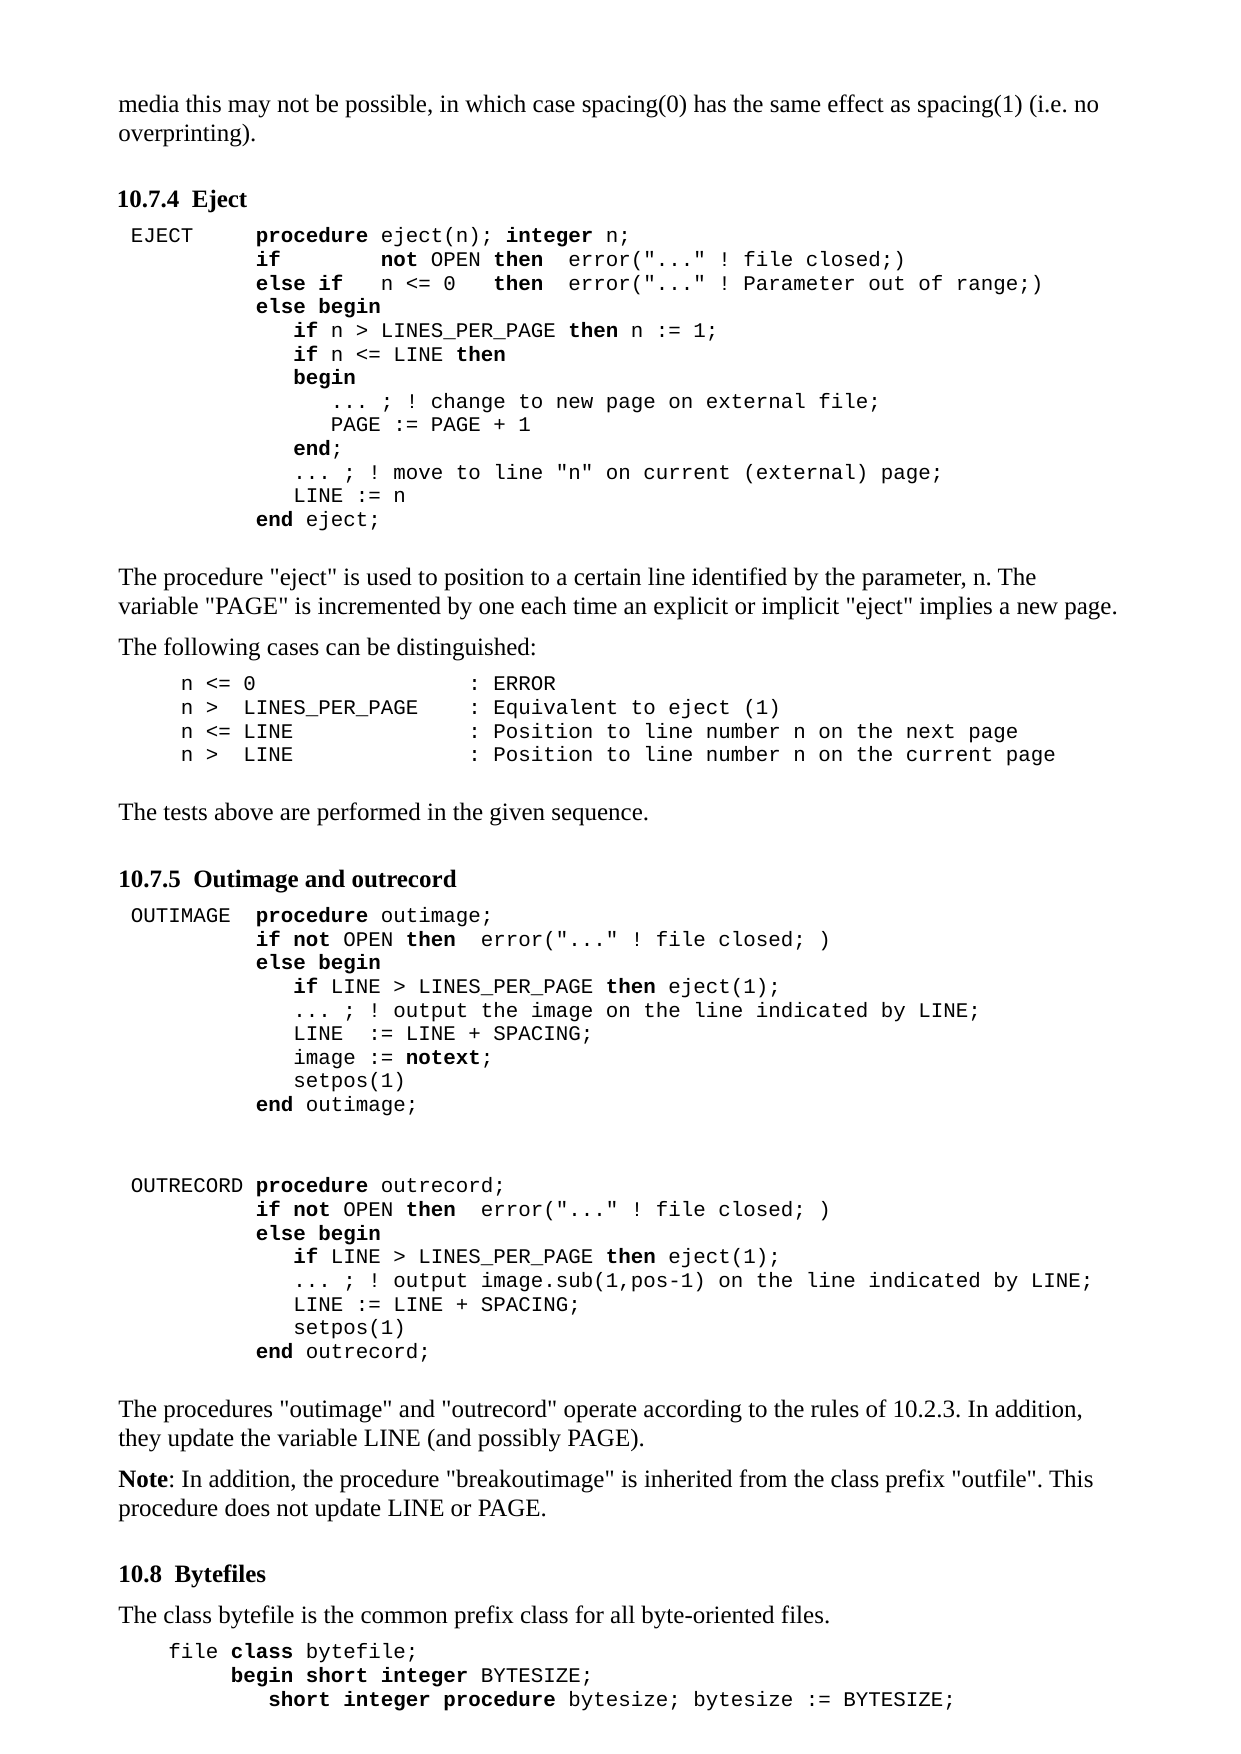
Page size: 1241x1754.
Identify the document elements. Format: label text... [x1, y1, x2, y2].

text begin [118, 367, 1122, 391]
text ... ; ! move to line "n" on current (external) page; [118, 462, 1122, 485]
text if LINE > LINES_PER_PAGE then eject(1); [118, 1246, 1122, 1270]
text end eject; [118, 509, 1122, 533]
text else if n <= 0 then error("..." ! Parameter out of range;) [118, 273, 1122, 296]
text file class bytefile; [118, 1641, 1122, 1665]
text if n <= LINE then [118, 343, 1122, 367]
text n <= LINE : Position to line number n on the next page [118, 721, 1122, 744]
text media this may not be possible, in which case spacing(0) has the same effect as spacing(1) (i.e. no overprinting). [118, 89, 1122, 147]
text if n > LINES_PER_PAGE then n := 1; [118, 320, 1122, 343]
text ... ; ! output the image on the line indicated by LINE; [118, 999, 1122, 1023]
text OUTRECORD procedure outrecord; [118, 1175, 1122, 1199]
text if LINE > LINES_PER_PAGE then eject(1); [118, 976, 1122, 999]
text EJECT procedure eject(n); integer n; [118, 225, 1122, 249]
text Note: In addition, the procedure "breakoutimage" is inherited from the class prefix "outfile". This procedure does not update LINE or PAGE. [118, 1464, 1122, 1521]
text n <= 0 : ERROR [118, 673, 1122, 697]
text n > LINES_PER_PAGE : Equivalent to eject (1) [118, 697, 1122, 721]
text if not OPEN then error("..." ! file closed; ) [118, 1199, 1122, 1223]
text The following cases can be distinguished: [118, 632, 1122, 661]
text if not OPEN then error("..." ! file closed;) [118, 249, 1122, 273]
text ... ; ! output image.sub(1,pos-1) on the line indicated by LINE; [118, 1270, 1122, 1293]
text end outrecord; [118, 1341, 1122, 1364]
subtitle 10.8 Bytefiles [118, 1559, 1122, 1588]
text else begin [118, 296, 1122, 320]
text ... ; ! change to new page on external file; [118, 391, 1122, 414]
text The tests above are performed in the given sequence. [118, 797, 1122, 826]
text end outimage; [118, 1094, 1122, 1118]
subtitle 10.7.5 Outimage and outrecord [118, 864, 1122, 892]
text The class bytefile is the common prefix class for all byte-oriented files. [118, 1600, 1122, 1629]
text short integer procedure bytesize; bytesize := BYTESIZE; [118, 1689, 1122, 1712]
text setpos(1) [118, 1071, 1122, 1094]
text LINE := LINE + SPACING; [118, 1023, 1122, 1047]
text end; [118, 438, 1122, 462]
text else begin [118, 1223, 1122, 1246]
text image := notext; [118, 1047, 1122, 1071]
text PAGE := PAGE + 1 [118, 414, 1122, 438]
text n > LINE : Position to line number n on the current page [118, 744, 1122, 768]
text The procedure "eject" is used to position to a certain line identified by the parameter, n. The variable "PAGE" is incremented by one each time an explicit or implicit "eject" implies a new page. [118, 562, 1122, 620]
text begin short integer BYTESIZE; [118, 1665, 1122, 1689]
subtitle 10.7.4 Eject [117, 184, 1122, 213]
text else begin [118, 952, 1122, 976]
text LINE := n [118, 485, 1122, 509]
text LINE := LINE + SPACING; [118, 1293, 1122, 1317]
text The procedures "outimage" and "outrecord" operate according to the rules of 10.2.3. In addition, they update the variable LINE (and possibly PAGE). [118, 1394, 1122, 1451]
text if not OPEN then error("..." ! file closed; ) [118, 929, 1122, 952]
text setpos(1) [118, 1317, 1122, 1341]
text OUTIMAGE procedure outimage; [118, 905, 1122, 929]
